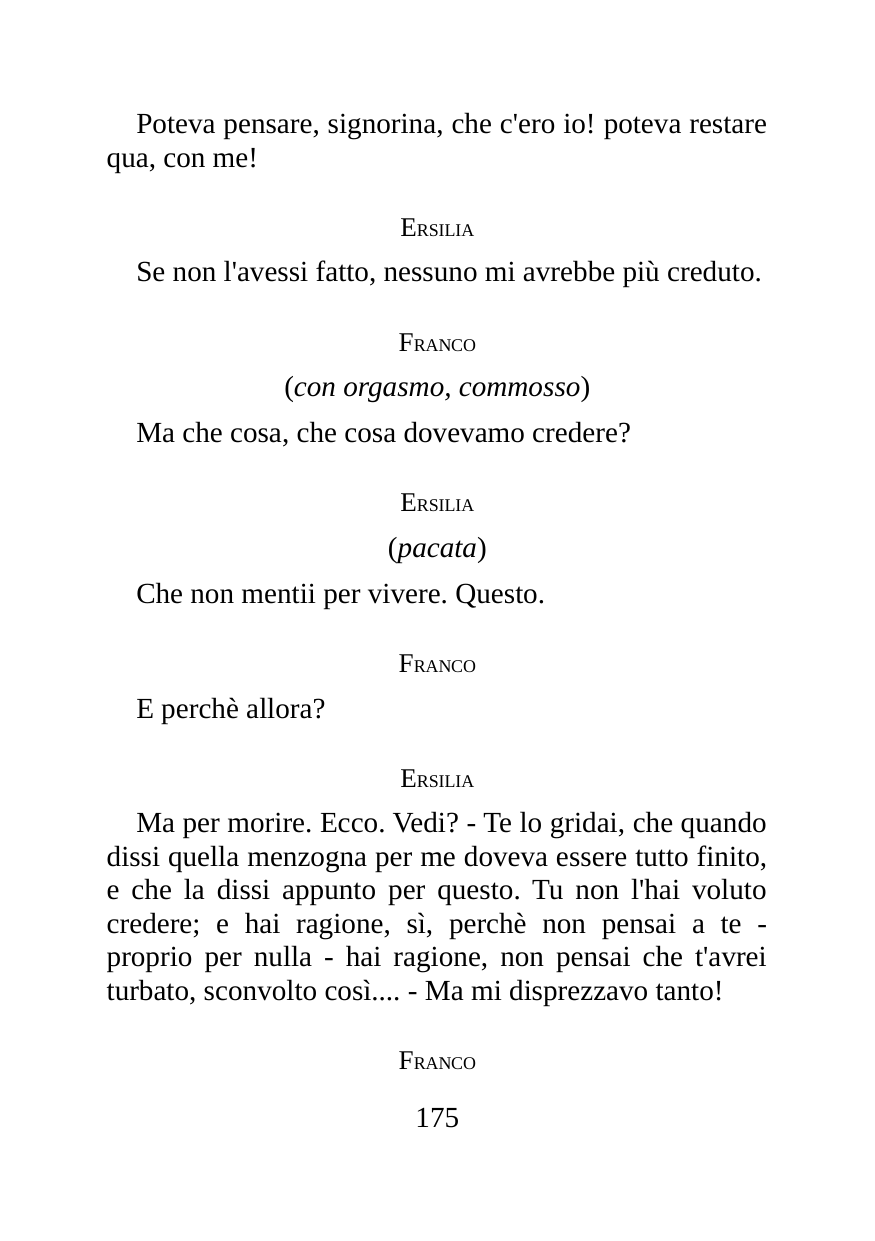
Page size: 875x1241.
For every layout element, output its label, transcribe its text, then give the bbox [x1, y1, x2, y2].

text (con orgasmo, commosso) [106, 369, 768, 403]
text Franco [106, 326, 768, 357]
text Se non l'avessi fatto, nessuno mi avrebbe più creduto. [106, 254, 768, 288]
text Poteva pensare, signorina, che c'ero io! poteva restare qua, con me! [106, 106, 768, 173]
text Ma che cosa, che cosa dovevamo credere? [106, 415, 768, 449]
text E perchè allora? [106, 691, 768, 724]
text Ma per morire. Ecco. Vedi? - Te lo gridai, che quando dissi quella menzogna per me doveva essere tutto finito, e che la dissi appunto per questo. Tu non l'hai voluto credere; e hai ragione, sì, perchè non pensai a te - proprio per nulla - hai ragione, non pensai che t'avrei turbato, sconvolto così.... - Ma mi disprezzavo tanto! [106, 805, 768, 1007]
text Ersilia [106, 211, 768, 242]
text Ersilia [106, 762, 768, 793]
text Franco [106, 647, 768, 678]
text Che non mentii per vivere. Questo. [106, 576, 768, 609]
text Ersilia [106, 486, 768, 517]
text Franco [106, 1044, 768, 1075]
text (pacata) [106, 530, 768, 563]
